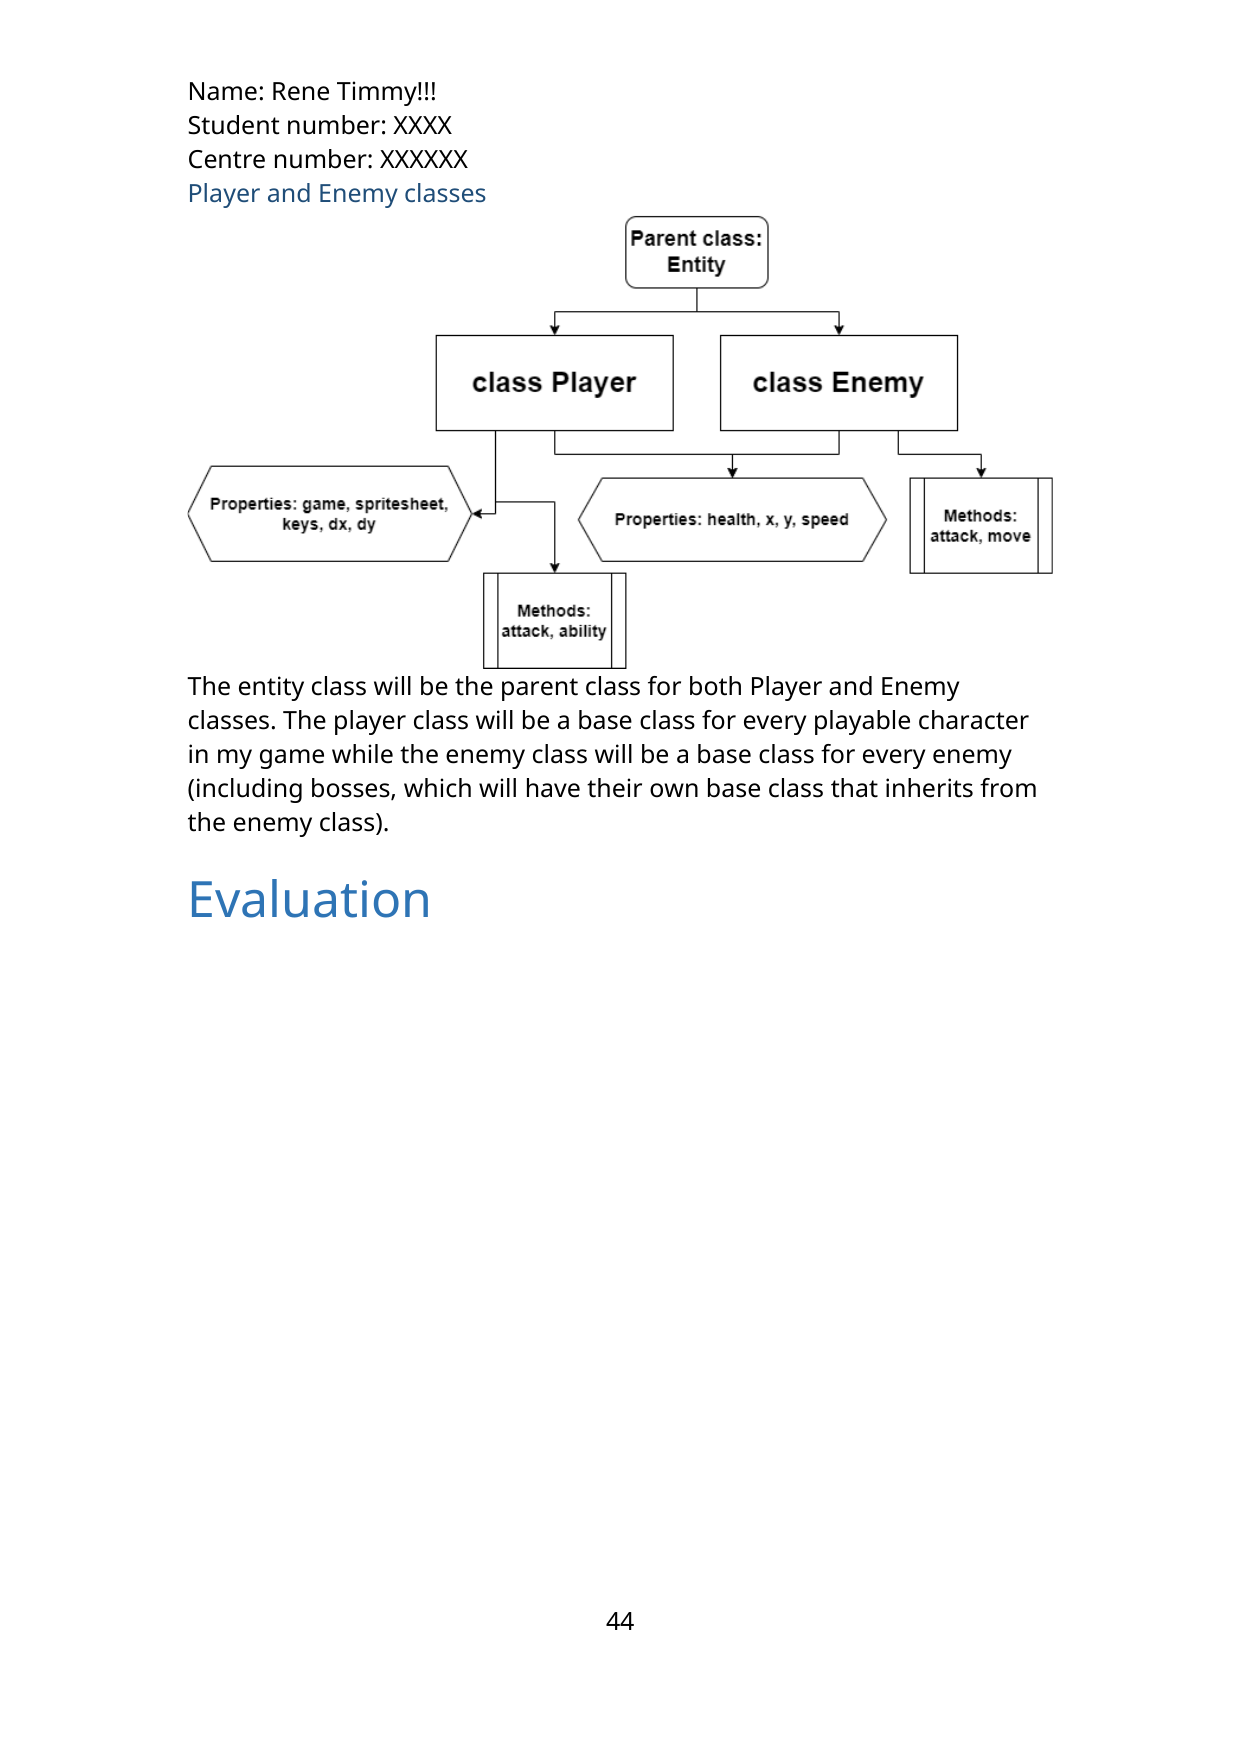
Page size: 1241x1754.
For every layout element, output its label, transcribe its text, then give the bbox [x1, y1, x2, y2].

subtitle Player and Enemy classes [187, 176, 1053, 210]
text The entity class will be the parent class for both Player and Enemy classes. The player class will be a base class for every playable character in my game while the enemy class will be a base class for every enemy (including bosses, which will have their own base class that inherits from the enemy class). [187, 669, 1053, 838]
subtitle Evaluation [187, 863, 1053, 932]
